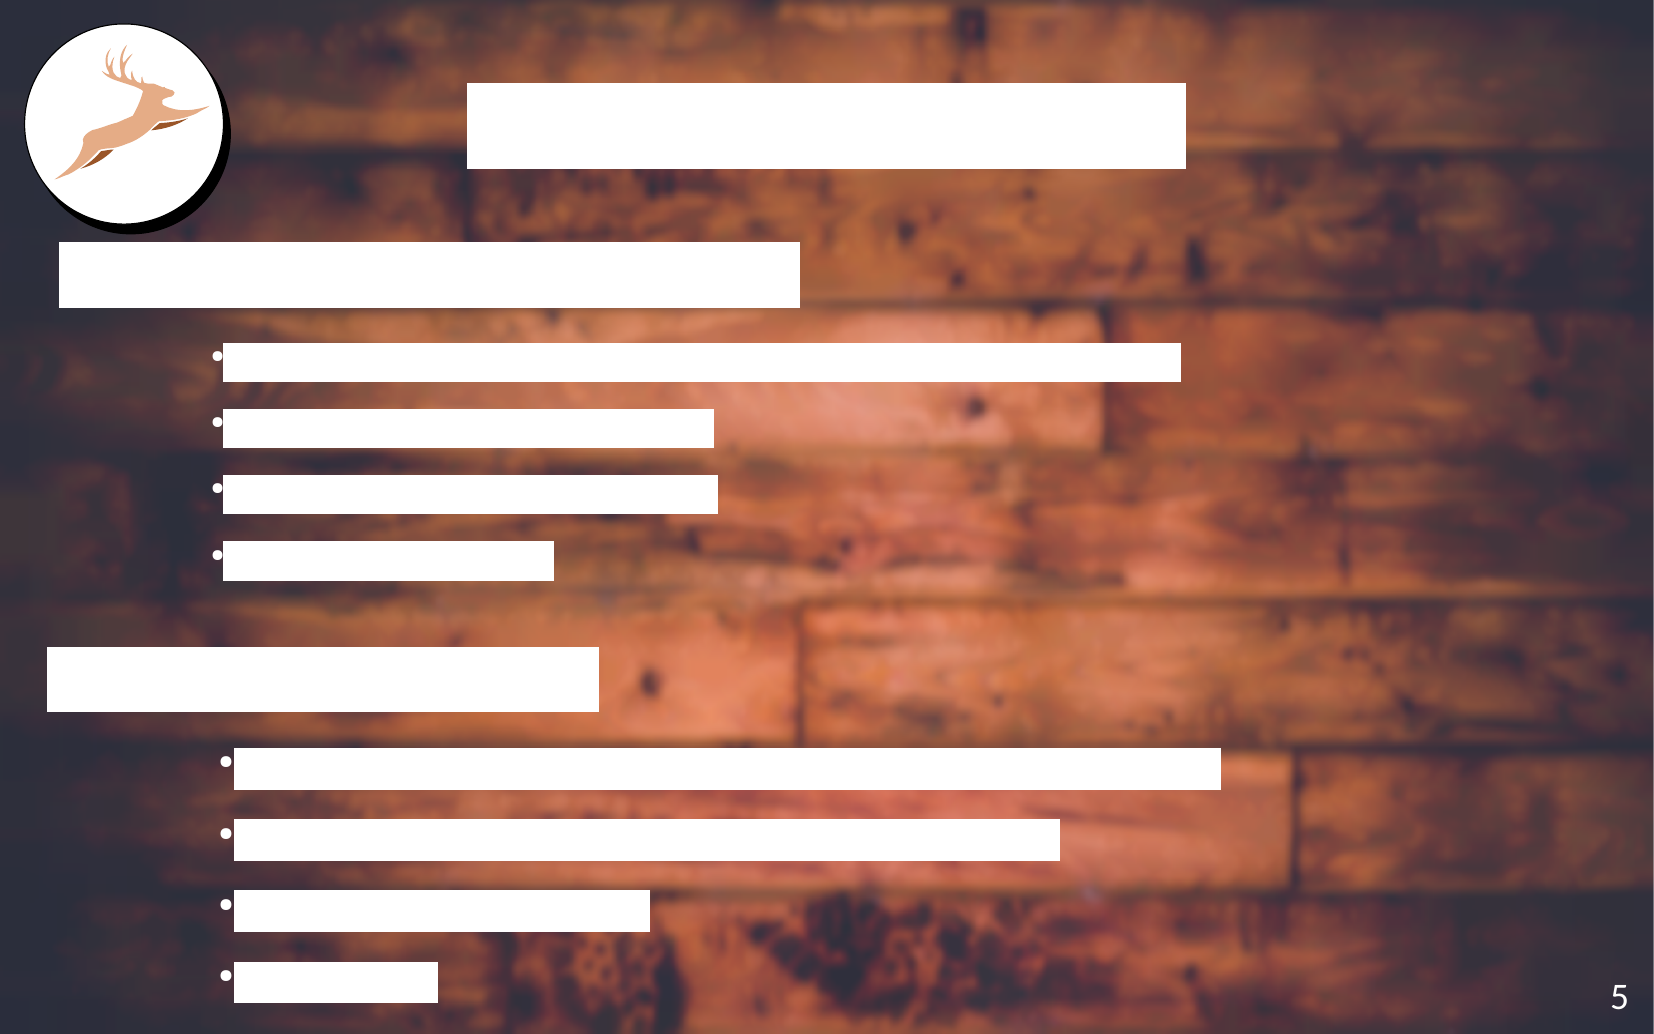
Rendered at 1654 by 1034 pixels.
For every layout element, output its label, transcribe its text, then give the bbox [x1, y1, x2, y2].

title Difficultés organisationnelles [59, 229, 934, 322]
title Difficultés rencontrés [237, 41, 1571, 214]
text_box 5 [1595, 964, 1642, 1025]
title Difficultés techniques [47, 633, 922, 727]
picture [0, 0, 1654, 1034]
list Sécurité dans la partie cliente (cookies, injections XSS, ...). Apprentissage et utilisation du framework Zend. Serveurs d'événements. Dashboard. [106, 738, 1595, 1034]
list Gestion et synchronisation des travaux de chaque personne. Mises à niveaux et formations. Trouver du temps pour se voir. Finir dans les temps. [106, 333, 1594, 582]
